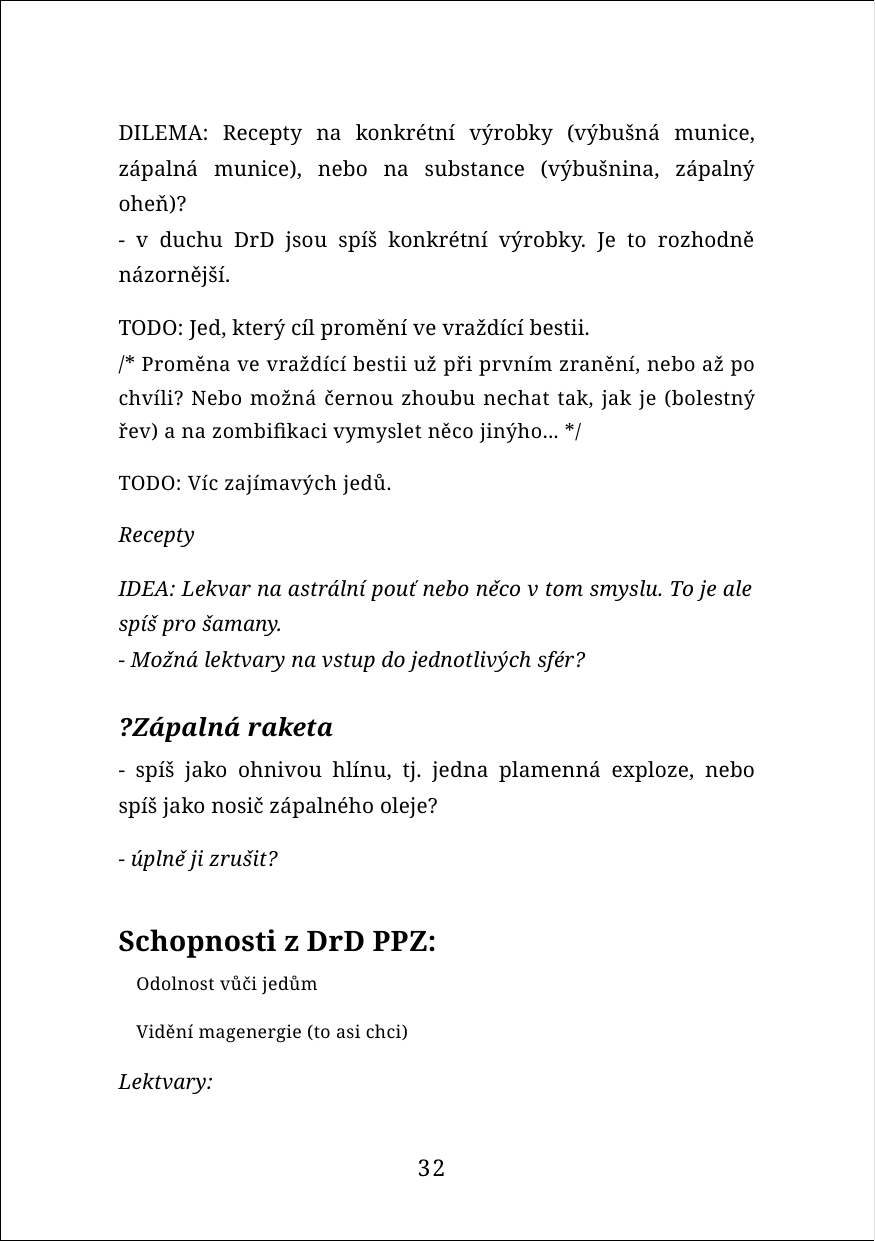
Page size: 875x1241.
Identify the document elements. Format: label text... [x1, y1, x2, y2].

text Recepty [118, 521, 756, 549]
text Odolnost vůči jedům [136, 971, 756, 996]
text - úplně ji zrušit? [118, 844, 756, 873]
text TODO: Víc zajímavých jedů. [118, 469, 756, 496]
text IDEA: Lekvar na astrální pouť nebo něco v tom smyslu. To je ale spíš pro šamany. - Možná lektvary na vstup do jednotlivých sfér? [118, 574, 756, 673]
text TODO: Jed, který cíl promění ve vraždící bestii. /* Proměna ve vraždící bestii už při prvním zranění, nebo až po chvíli? Nebo možná černou zhoubu nechat tak, jak je (bolestný řev) a na zombifikaci vymyslet něco jinýho... */ [118, 313, 756, 445]
subtitle ?Zápalná raketa [118, 710, 756, 744]
text Lektvary: [118, 1067, 756, 1096]
subtitle Schopnosti z DrD PPZ: [118, 921, 756, 959]
text Vidění magenergie (to asi chci) [136, 1019, 756, 1043]
text - spíš jako ohnivou hlínu, tj. jedna plamenná exploze, nebo spíš jako nosič zápalného oleje? [118, 756, 756, 819]
text DILEMA: Recepty na konkrétní výrobky (výbušná munice, zápalná munice), nebo na substance (výbušnina, zápalný oheň)? - v duchu DrD jsou spíš konkrétní výrobky. Je to rozhodně názornější. [118, 118, 756, 289]
